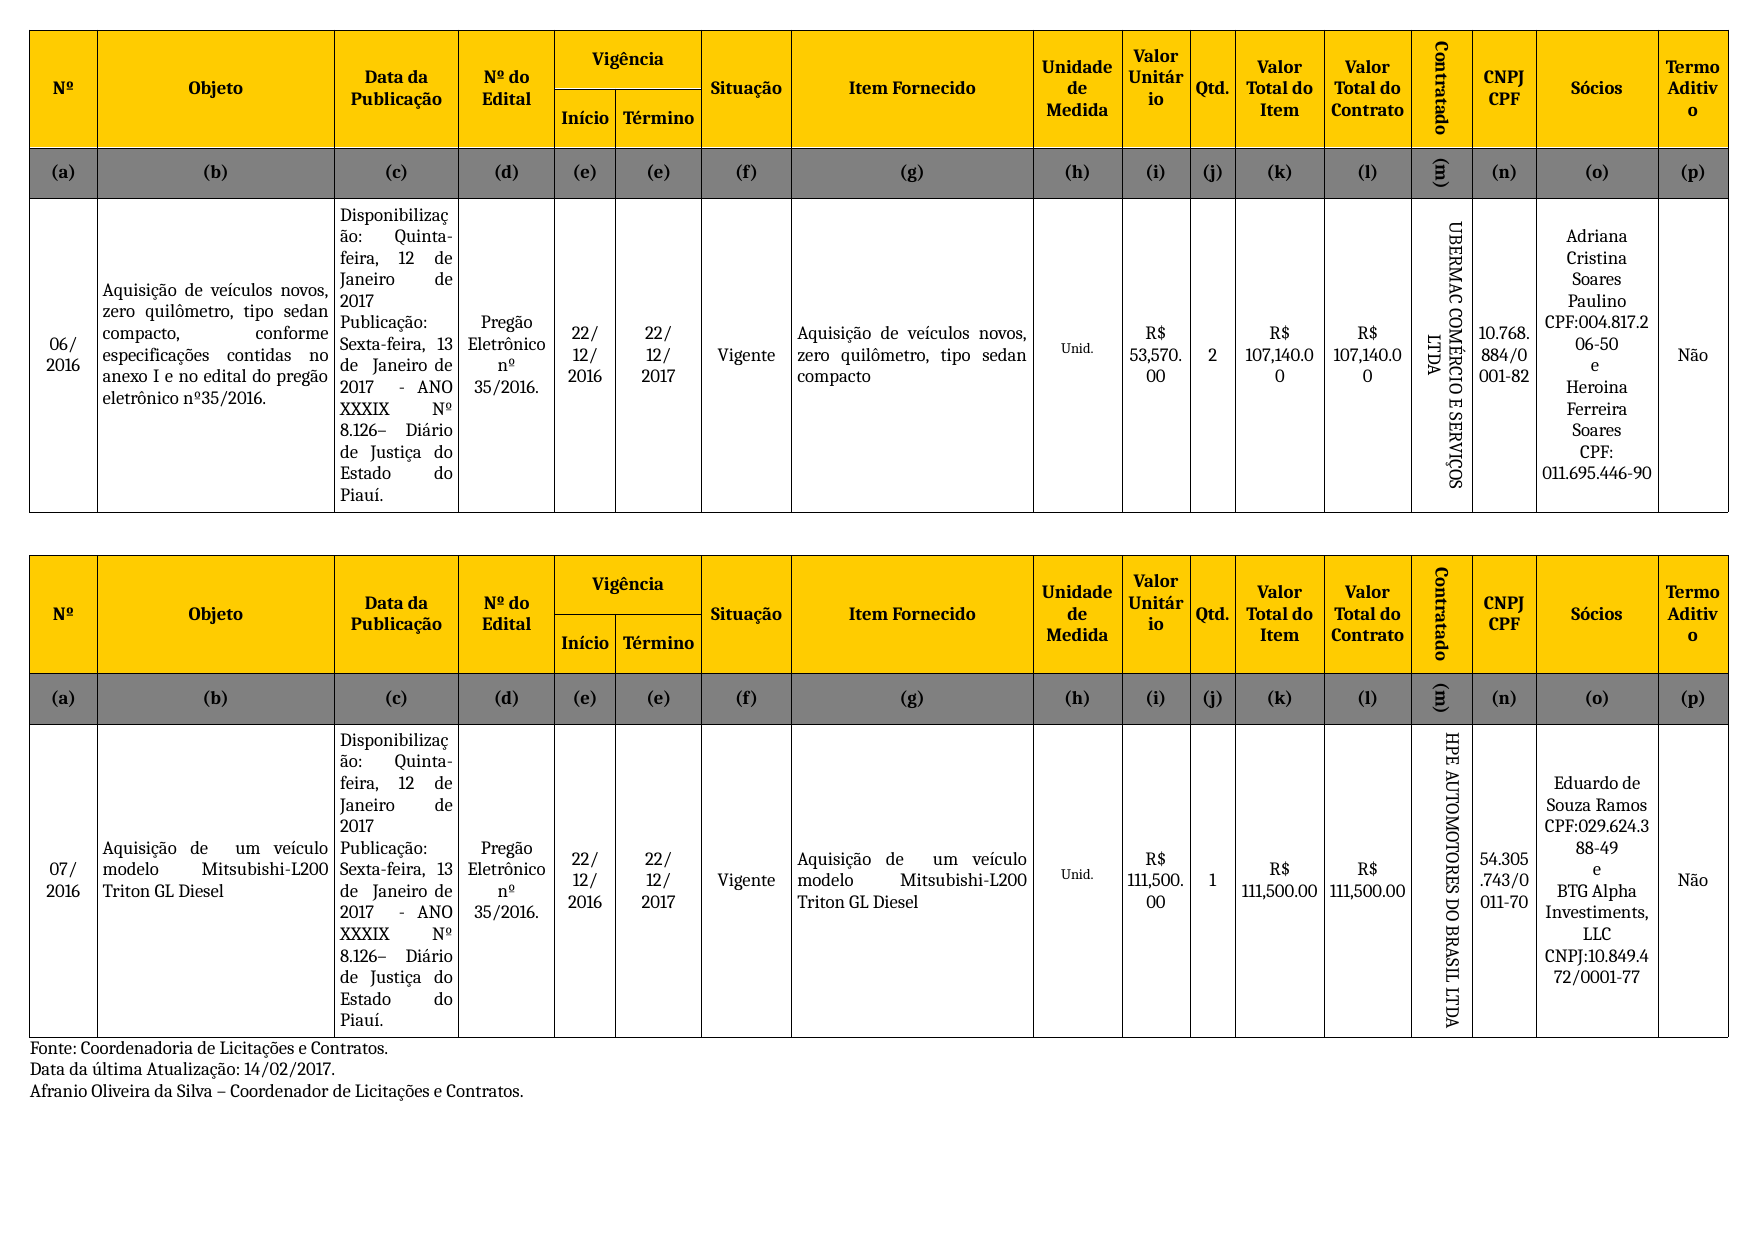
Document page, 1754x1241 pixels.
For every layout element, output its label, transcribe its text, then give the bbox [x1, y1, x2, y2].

table_cell 2 [1191, 199, 1235, 512]
table_cell 22/ 12/ 2016 [555, 725, 615, 1037]
table_cell 06/ 2016 [30, 199, 97, 512]
table_cell Não [1659, 199, 1728, 512]
table_cell (l) [1325, 149, 1411, 198]
table_cell R$ 107.140,00 [1236, 199, 1324, 512]
table_cell (e) [616, 149, 701, 198]
table_cell Aquisição de um veículo modelo Mitsubishi-L200 Triton GL Diesel [792, 725, 1033, 1037]
table_cell 10.768.884/0001-82 [1473, 199, 1536, 512]
table_header Valor Unitário [1123, 31, 1190, 147]
table_cell R$ 111.500,00 [1236, 725, 1324, 1037]
table_cell (m) [1412, 674, 1472, 724]
table_header Valor Total do Item [1236, 556, 1324, 673]
table_cell Não [1659, 725, 1728, 1037]
table_cell (p) [1659, 674, 1728, 724]
table_cell (g) [792, 149, 1033, 198]
table_cell (h) [1034, 674, 1122, 724]
table_cell Pregão Eletrônico nº 35/2016. [459, 725, 554, 1037]
table_cell (e) [616, 674, 701, 724]
table_cell R$ 111.500,00 [1325, 725, 1411, 1037]
table_cell (c) [335, 674, 458, 724]
table_cell 07/ 2016 [30, 725, 97, 1037]
table_cell (h) [1034, 149, 1122, 198]
table_header Vigência [555, 556, 701, 614]
table_header Valor Total do Contrato [1325, 556, 1411, 673]
table_cell 1 [1191, 725, 1235, 1037]
table_cell Unid. [1034, 725, 1122, 1037]
table_cell (g) [792, 674, 1033, 724]
table_header Objeto [98, 556, 334, 673]
table_cell R$ 111.500,00 [1123, 725, 1190, 1037]
table_cell (k) [1236, 674, 1324, 724]
table_cell (j) [1191, 149, 1235, 198]
table_cell Início [555, 90, 615, 147]
table_cell R$ 107.140,00 [1325, 199, 1411, 512]
table_cell Eduardo de Souza Ramos CPF:029.624.388-49 e BTG Alpha Investiments, LLC CNPJ:10.849.472/0001-77 [1537, 725, 1658, 1037]
table_cell HPE AUTOMOTORES DO BRASIL LTDA [1412, 725, 1472, 1037]
table_header Objeto [98, 31, 334, 147]
table_header Unidade de Medida [1034, 31, 1122, 147]
table_cell Aquisição de um veículo modelo Mitsubishi-L200 Triton GL Diesel [98, 725, 334, 1037]
table_cell (n) [1473, 674, 1536, 724]
table_cell Aquisição de veículos novos, zero quilômetro, tipo sedan compacto, conforme especificações contidas no anexo I e no edital do pregão eletrônico nº35/2016. [98, 199, 334, 512]
table_cell (m) [1412, 149, 1472, 198]
table_cell (e) [555, 674, 615, 724]
table_cell 22/ 12/ 2016 [555, 199, 615, 512]
table_header Contratado [1412, 31, 1472, 147]
table_cell Unid. [1034, 199, 1122, 512]
table_cell Disponibilização: Quinta-feira, 12 de Janeiro de 2017 Publicação: Sexta-feira, 13 de Janeiro de 2017 - ANO XXXIX Nº 8.126– Diário de Justiça do Estado do Piauí. [335, 199, 458, 512]
text Afranio Oliveira da Silva – Coordenador de Licitações e Contratos. [29, 1080, 1729, 1102]
table_header Situação [702, 31, 791, 147]
table_cell (p) [1659, 149, 1728, 198]
table_cell (k) [1236, 149, 1324, 198]
table_cell Disponibilização: Quinta-feira, 12 de Janeiro de 2017 Publicação: Sexta-feira, 13 de Janeiro de 2017 - ANO XXXIX Nº 8.126– Diário de Justiça do Estado do Piauí. [335, 725, 458, 1037]
table_header Item Fornecido [792, 556, 1033, 673]
table_cell (d) [459, 674, 554, 724]
table_cell Adriana Cristina Soares Paulino CPF:004.817.206-50 e Heroina Ferreira Soares CPF: 011.695.446-90 [1537, 199, 1658, 512]
table_cell (f) [702, 674, 791, 724]
table_header CNPJ CPF [1473, 31, 1536, 147]
table_cell 54.305.743/0011-70 [1473, 725, 1536, 1037]
table_cell Término [616, 615, 701, 673]
table_cell Início [555, 615, 615, 673]
table_header Nº [30, 556, 97, 673]
table_cell (i) [1123, 674, 1190, 724]
table_cell R$ 53.570,00 [1123, 199, 1190, 512]
table_cell (j) [1191, 674, 1235, 724]
table_cell 22/ 12/ 2017 [616, 199, 701, 512]
table_cell (f) [702, 149, 791, 198]
table_header Data da Publicação [335, 31, 458, 147]
table_cell (b) [98, 674, 334, 724]
table_cell (l) [1325, 674, 1411, 724]
table_header CNPJ CPF [1473, 556, 1536, 673]
table_cell Vigente [702, 725, 791, 1037]
table_header Termo Aditivo [1659, 556, 1728, 673]
table_header Data da Publicação [335, 556, 458, 673]
table_cell Vigente [702, 199, 791, 512]
table_header Sócios [1537, 556, 1658, 673]
table_cell (a) [30, 674, 97, 724]
table_header Termo Aditivo [1659, 31, 1728, 147]
table_cell (d) [459, 149, 554, 198]
table_header Valor Total do Contrato [1325, 31, 1411, 147]
table_header Nº do Edital [459, 31, 554, 147]
table_header Nº [30, 31, 97, 147]
table_cell UBERMAC COMÉRCIO E SERVIÇOS LTDA [1412, 199, 1472, 512]
table_header Valor Total do Item [1236, 31, 1324, 147]
table_cell (i) [1123, 149, 1190, 198]
table_header Unidade de Medida [1034, 556, 1122, 673]
table_cell 22/ 12/ 2017 [616, 725, 701, 1037]
text Fonte: Coordenadoria de Licitações e Contratos. [29, 1037, 1729, 1059]
table_header Qtd. [1191, 556, 1235, 673]
table_header Valor Unitário [1123, 556, 1190, 673]
table_cell Término [616, 90, 701, 147]
table_cell (e) [555, 149, 615, 198]
table_header Contratado [1412, 556, 1472, 673]
table_header Vigência [555, 31, 701, 88]
table_cell Aquisição de veículos novos, zero quilômetro, tipo sedan compacto [792, 199, 1033, 512]
table_header Situação [702, 556, 791, 673]
table_cell (o) [1537, 149, 1658, 198]
table_header Nº do Edital [459, 556, 554, 673]
table_cell (a) [30, 149, 97, 198]
table_cell (o) [1537, 674, 1658, 724]
table_cell Pregão Eletrônico nº 35/2016. [459, 199, 554, 512]
table_cell (c) [335, 149, 458, 198]
table_header Qtd. [1191, 31, 1235, 147]
table_cell (n) [1473, 149, 1536, 198]
text Data da última Atualização: 14/02/2017. [29, 1059, 1729, 1080]
table_header Sócios [1537, 31, 1658, 147]
table_header Item Fornecido [792, 31, 1033, 147]
table_cell (b) [98, 149, 334, 198]
